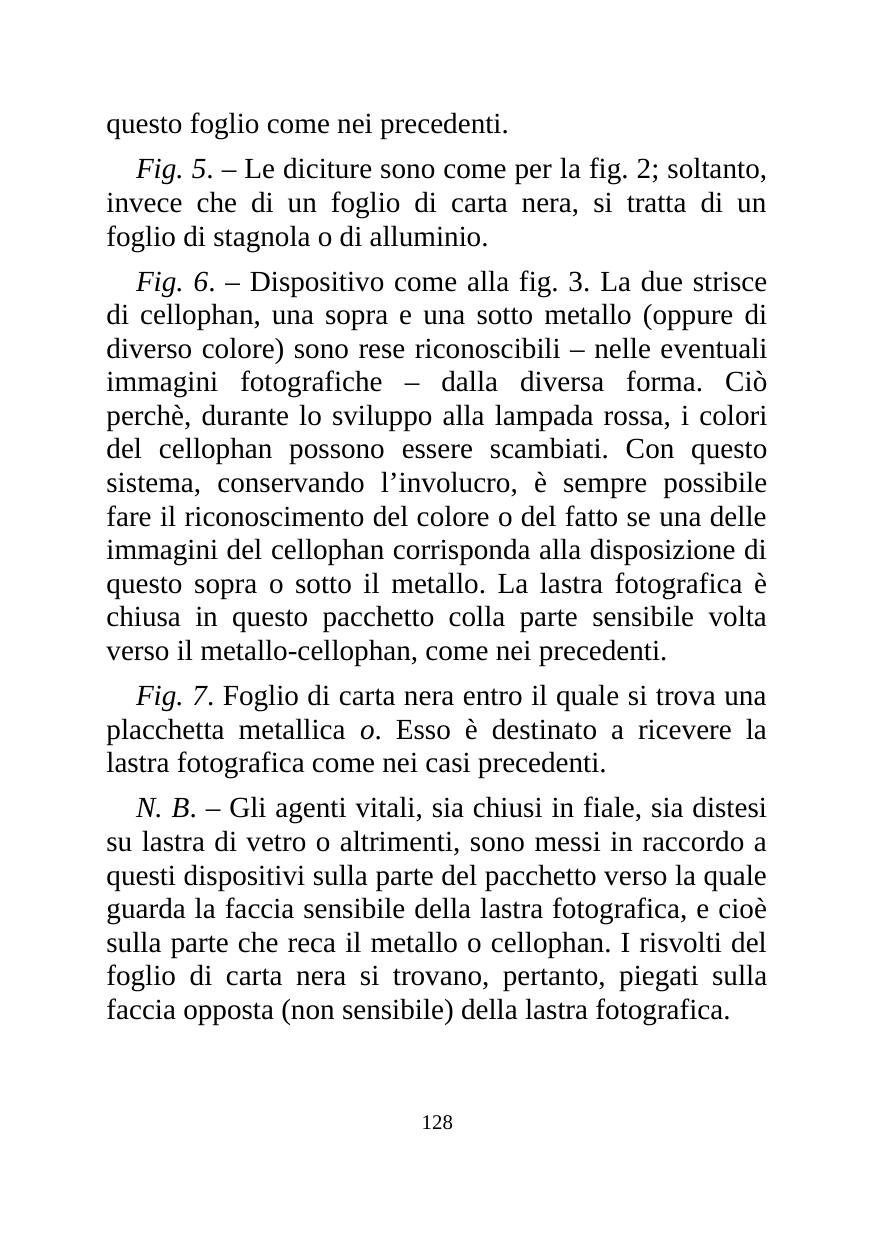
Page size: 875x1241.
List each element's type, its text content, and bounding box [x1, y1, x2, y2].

text questo foglio come nei precedenti. [106, 106, 768, 140]
text Fig. 6. – Dispositivo come alla fig. 3. La due strisce di cellophan, una sopra e una sotto metallo (oppure di diverso colore) sono rese riconoscibili – nelle eventuali immagini fotografiche – dalla diversa forma. Ciò perchè, durante lo sviluppo alla lampada rossa, i colori del cellophan possono essere scambiati. Con questo sistema, conservando l’involucro, è sempre possibile fare il riconoscimento del colore o del fatto se una delle immagini del cellophan corrisponda alla disposizione di questo sopra o sotto il metallo. La lastra fotografica è chiusa in questo pacchetto colla parte sensibile volta verso il metallo-cellophan, come nei precedenti. [106, 264, 768, 666]
text N. B. – Gli agenti vitali, sia chiusi in fiale, sia distesi su lastra di vetro o altrimenti, sono messi in raccordo a questi dispositivi sulla parte del pacchetto verso la quale guarda la faccia sensibile della lastra fotografica, e cioè sulla parte che reca il metallo o cellophan. I risvolti del foglio di carta nera si trovano, pertanto, piegati sulla faccia opposta (non sensibile) della lastra fotografica. [106, 791, 768, 1025]
text Fig. 5. – Le diciture sono come per la fig. 2; soltanto, invece che di un foglio di carta nera, si tratta di un foglio di stagnola o di alluminio. [106, 152, 768, 252]
text Fig. 7. Foglio di carta nera entro il quale si trova una placchetta metallica o. Esso è destinato a ricevere la lastra fotografica come nei casi precedenti. [106, 678, 768, 779]
